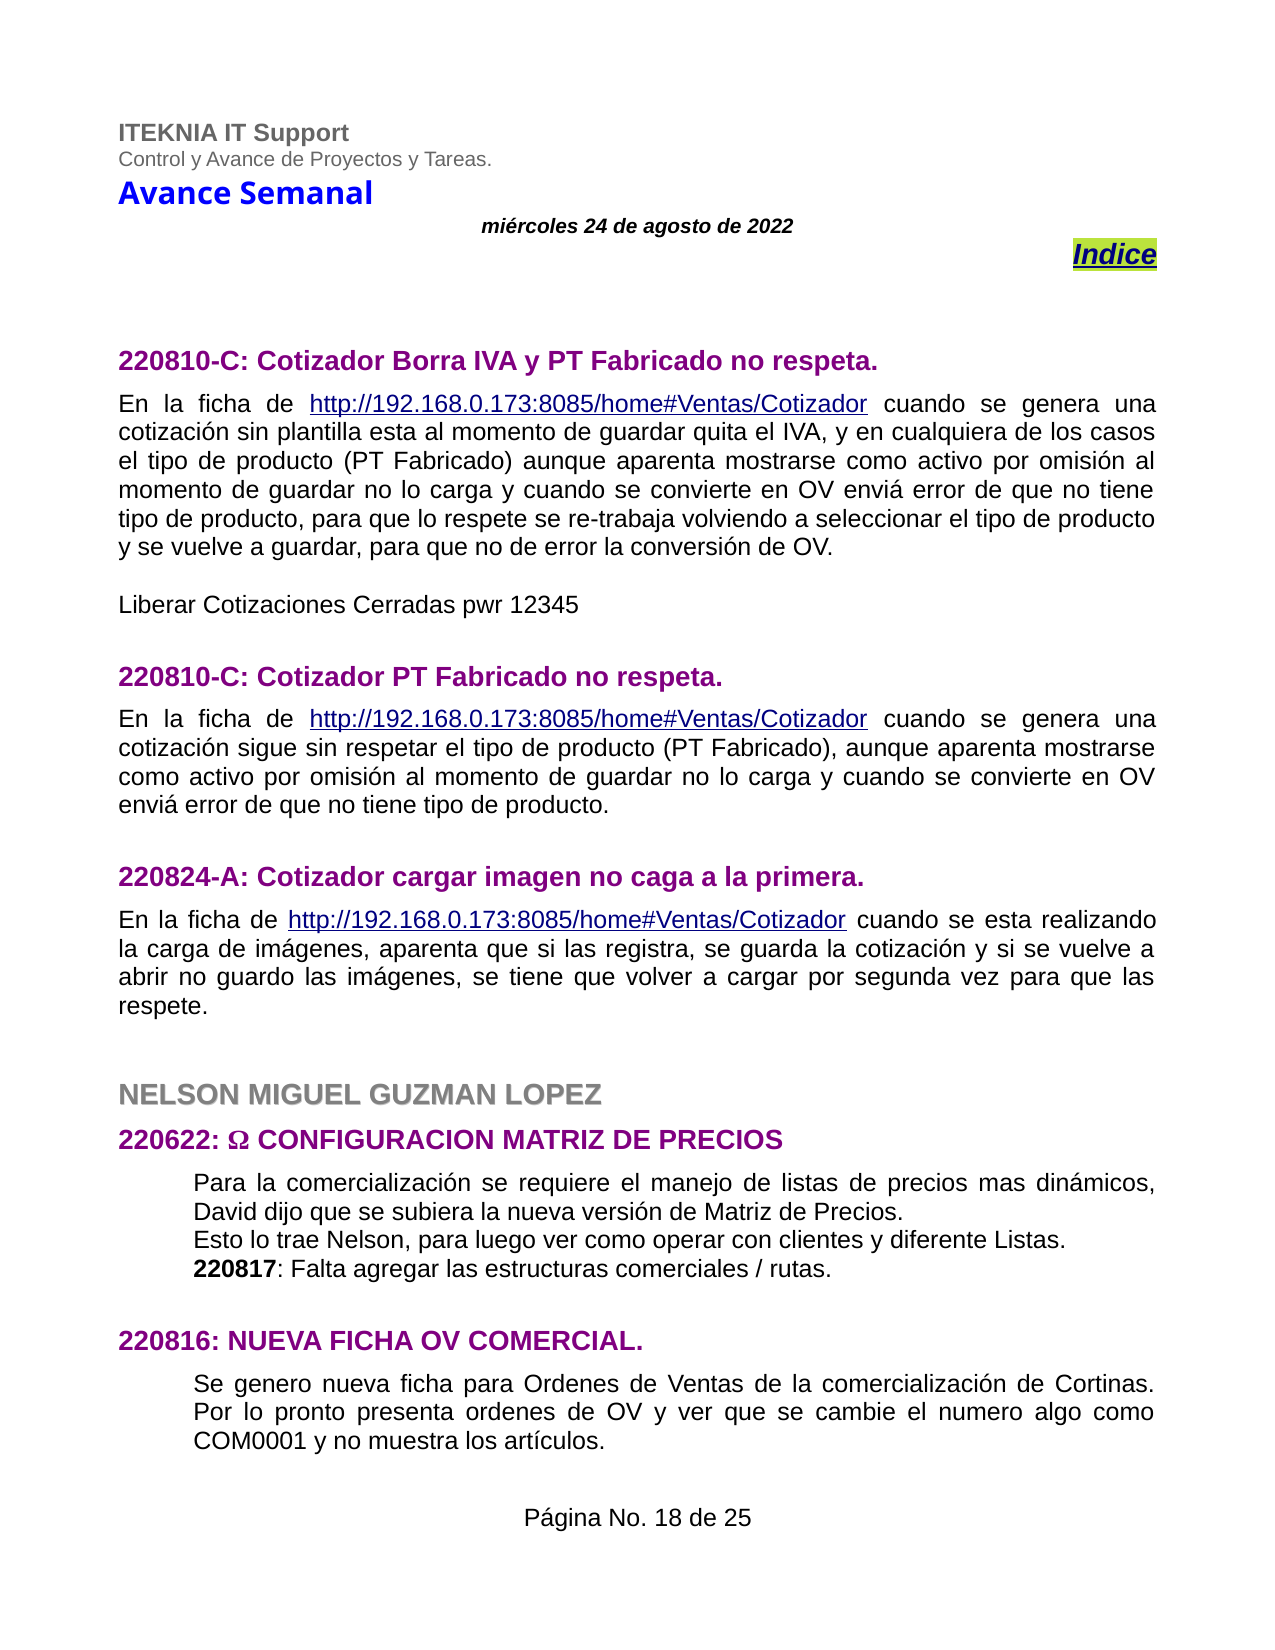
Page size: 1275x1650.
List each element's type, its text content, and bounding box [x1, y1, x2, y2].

subtitle NELSON MIGUEL GUZMAN LOPEZ [118, 1077, 1157, 1111]
text 220817: Falta agregar las estructuras comerciales / rutas. [193, 1254, 1157, 1283]
text Liberar Cotizaciones Cerradas pwr 12345 [118, 590, 1157, 619]
subtitle 220810-C: Cotizador PT Fabricado no respeta. [118, 660, 1157, 692]
subtitle 220824-A: Cotizador cargar imagen no caga a la primera. [118, 861, 1157, 892]
subtitle 220816: NUEVA FICHA OV COMERCIAL. [118, 1324, 1157, 1356]
text Esto lo trae Nelson, para luego ver como operar con clientes y diferente Listas. [193, 1226, 1157, 1254]
subtitle 220810-C: Cotizador Borra IVA y PT Fabricado no respeta. [118, 344, 1157, 376]
text Se genero nueva ficha para Ordenes de Ventas de la comercialización de Cortinas. Por lo pronto presenta ordenes de OV y ver que se cambie el numero algo como COM0001 y no muestra los artículos. [193, 1369, 1157, 1455]
text Para la comercialización se requiere el manejo de listas de precios mas dinámicos, David dijo que se subiera la nueva versión de Matriz de Precios. [193, 1168, 1157, 1226]
text En la ficha de http://192.168.0.173:8085/home#Ventas/Cotizador cuando se genera una cotización sigue sin respetar el tipo de producto (PT Fabricado), aunque aparenta mostrarse como activo por omisión al momento de guardar no lo carga y cuando se convierte en OV enviá error de que no tiene tipo de producto. [118, 704, 1157, 819]
text En la ficha de http://192.168.0.173:8085/home#Ventas/Cotizador cuando se genera una cotización sin plantilla esta al momento de guardar quita el IVA, y en cualquiera de los casos el tipo de producto (PT Fabricado) aunque aparenta mostrarse como activo por omisión al momento de guardar no lo carga y cuando se convierte en OV enviá error de que no tiene tipo de producto, para que lo respete se re-trabaja volviendo a seleccionar el tipo de producto y se vuelve a guardar, para que no de error la conversión de OV. [118, 389, 1157, 561]
text En la ficha de http://192.168.0.173:8085/home#Ventas/Cotizador cuando se esta realizando la carga de imágenes, aparenta que si las registra, se guarda la cotización y si se vuelve a abrir no guardo las imágenes, se tiene que volver a cargar por segunda vez para que las respete. [118, 905, 1157, 1020]
subtitle 220622: Ω CONFIGURACION MATRIZ DE PRECIOS [118, 1123, 1157, 1156]
